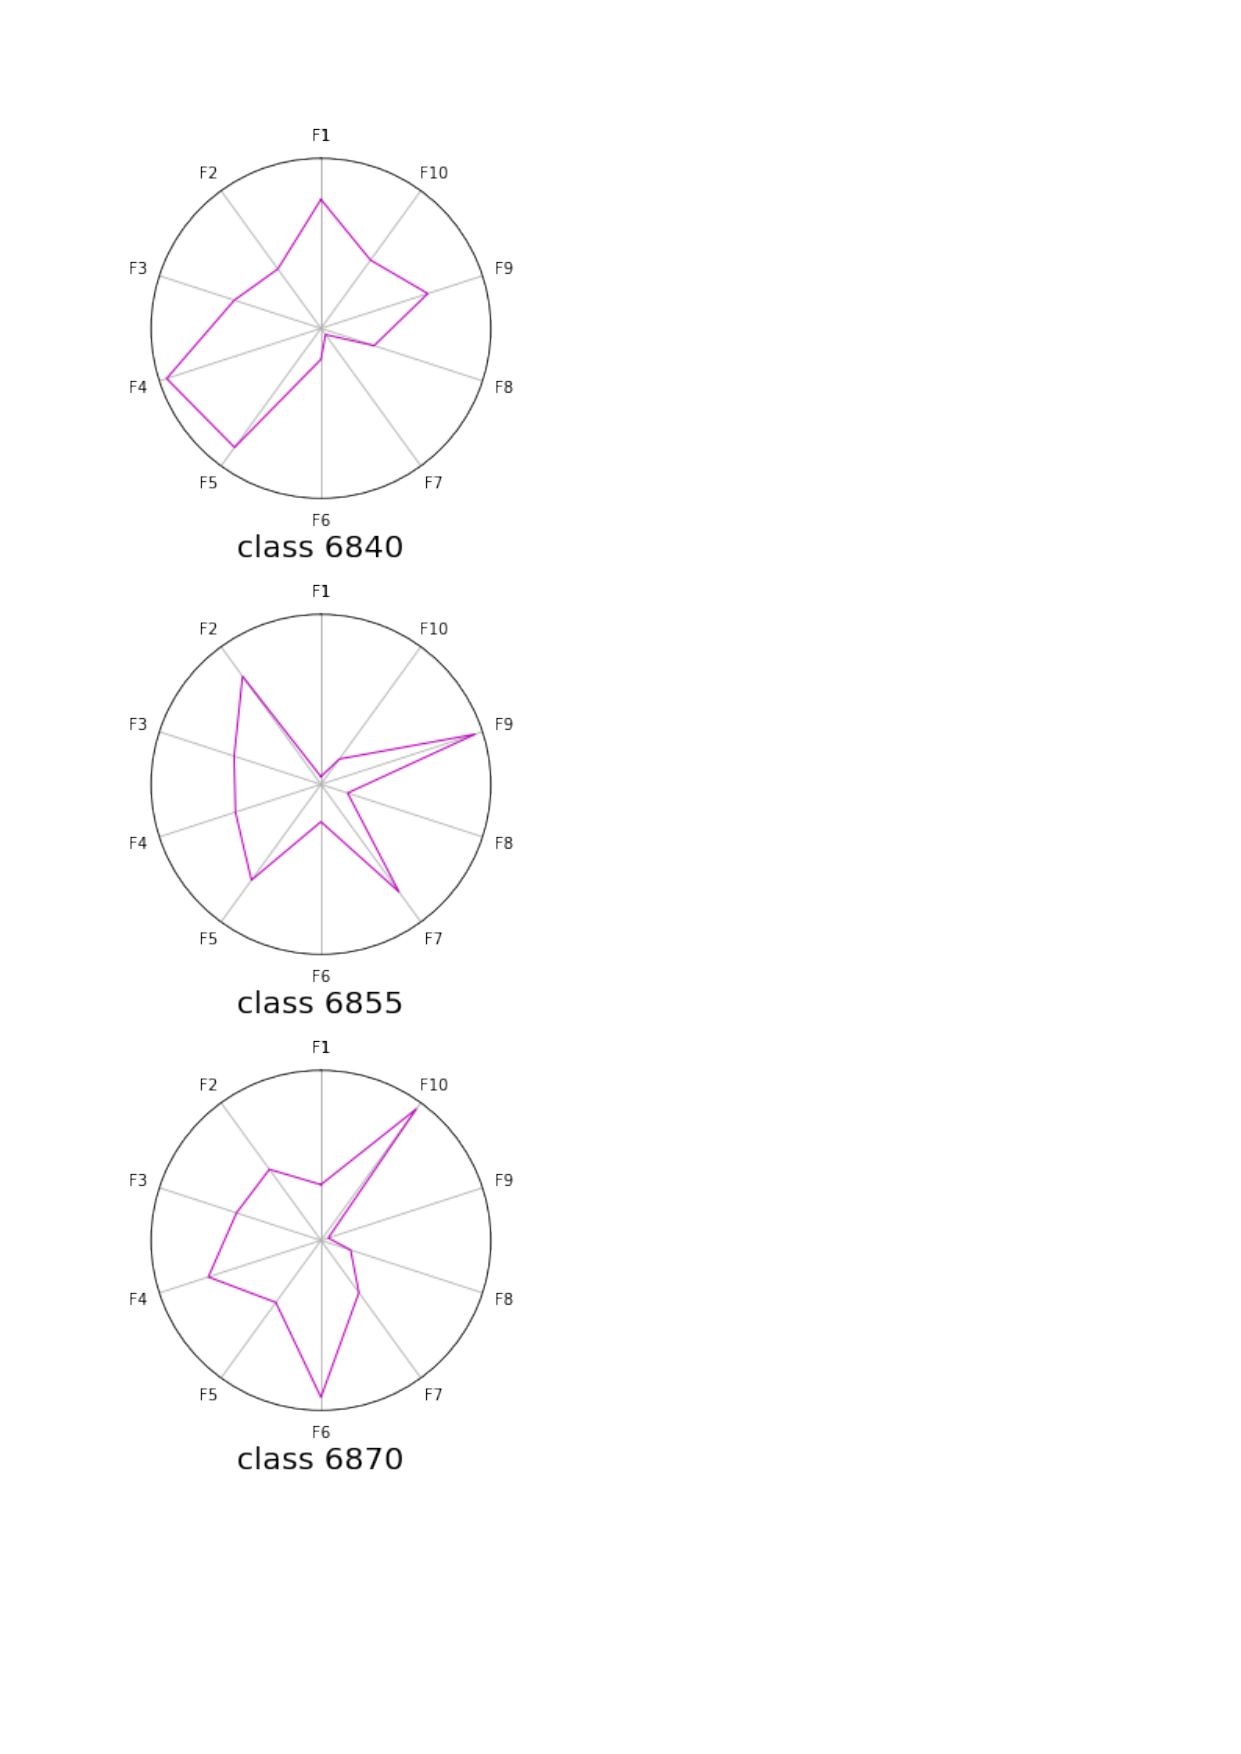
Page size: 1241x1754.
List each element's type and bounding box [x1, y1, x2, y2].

picture [118, 118, 523, 1487]
